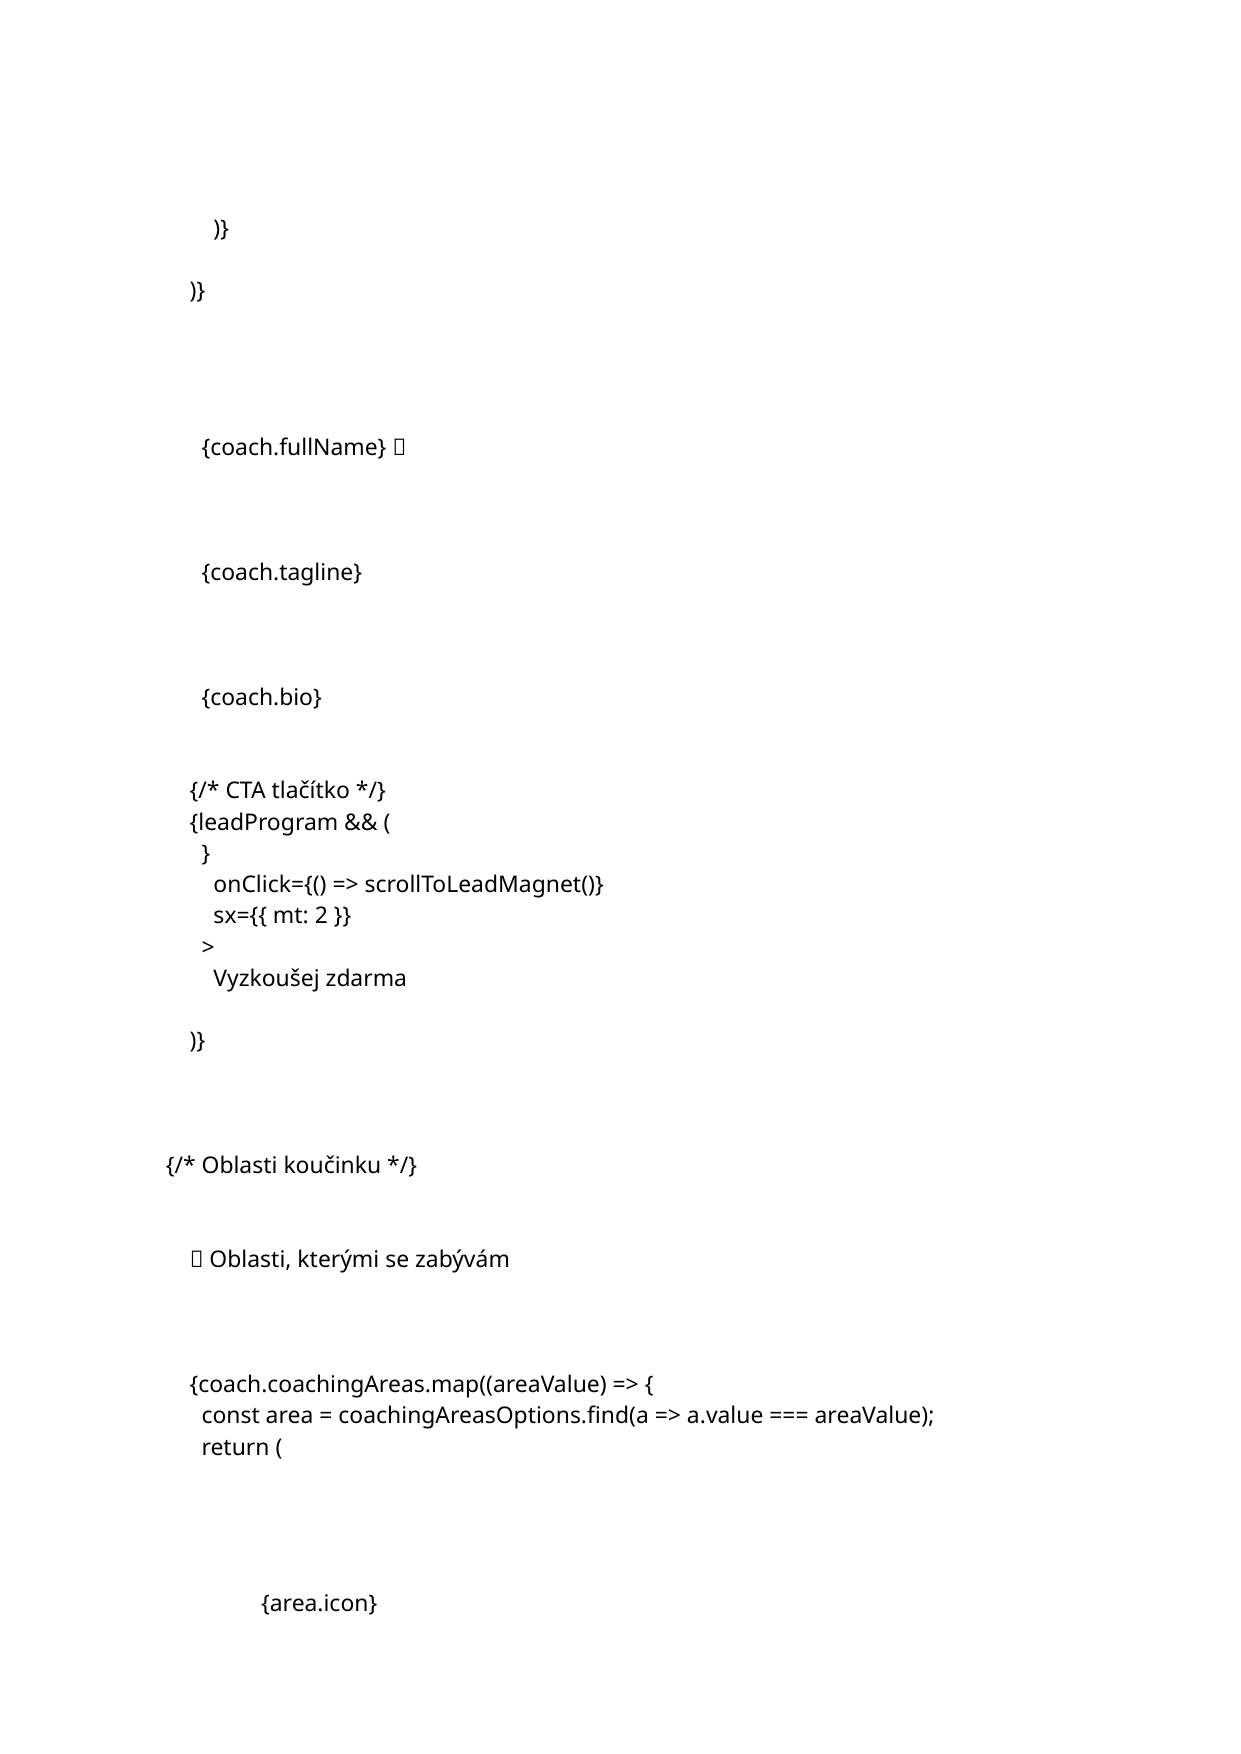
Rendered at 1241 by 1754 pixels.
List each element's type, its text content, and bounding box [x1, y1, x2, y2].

text )} [118, 274, 1122, 306]
text {area.icon} [118, 1587, 1122, 1618]
text {leadProgram && ( [118, 806, 1122, 837]
text const area = coachingAreasOptions.find(a => a.value === areaValue); [118, 1399, 1122, 1431]
text {/* Oblasti koučinku */} [118, 1149, 1122, 1181]
text {/* CTA tlačítko */} [118, 774, 1122, 806]
text {coach.coachingAreas.map((areaValue) => { [118, 1368, 1122, 1399]
text {coach.bio} [118, 681, 1122, 712]
text )} [118, 1024, 1122, 1056]
text sx={{ mt: 2 }} [118, 899, 1122, 931]
text ✨ Oblasti, kterými se zabývám [118, 1243, 1122, 1274]
text Vyzkoušej zdarma [118, 962, 1122, 993]
text } [118, 837, 1122, 868]
text return ( [118, 1431, 1122, 1462]
text onClick={() => scrollToLeadMagnet()} [118, 868, 1122, 899]
text {coach.tagline} [118, 556, 1122, 587]
text )} [118, 212, 1122, 243]
text > [118, 931, 1122, 962]
text {coach.fullName} 💚 [118, 431, 1122, 462]
